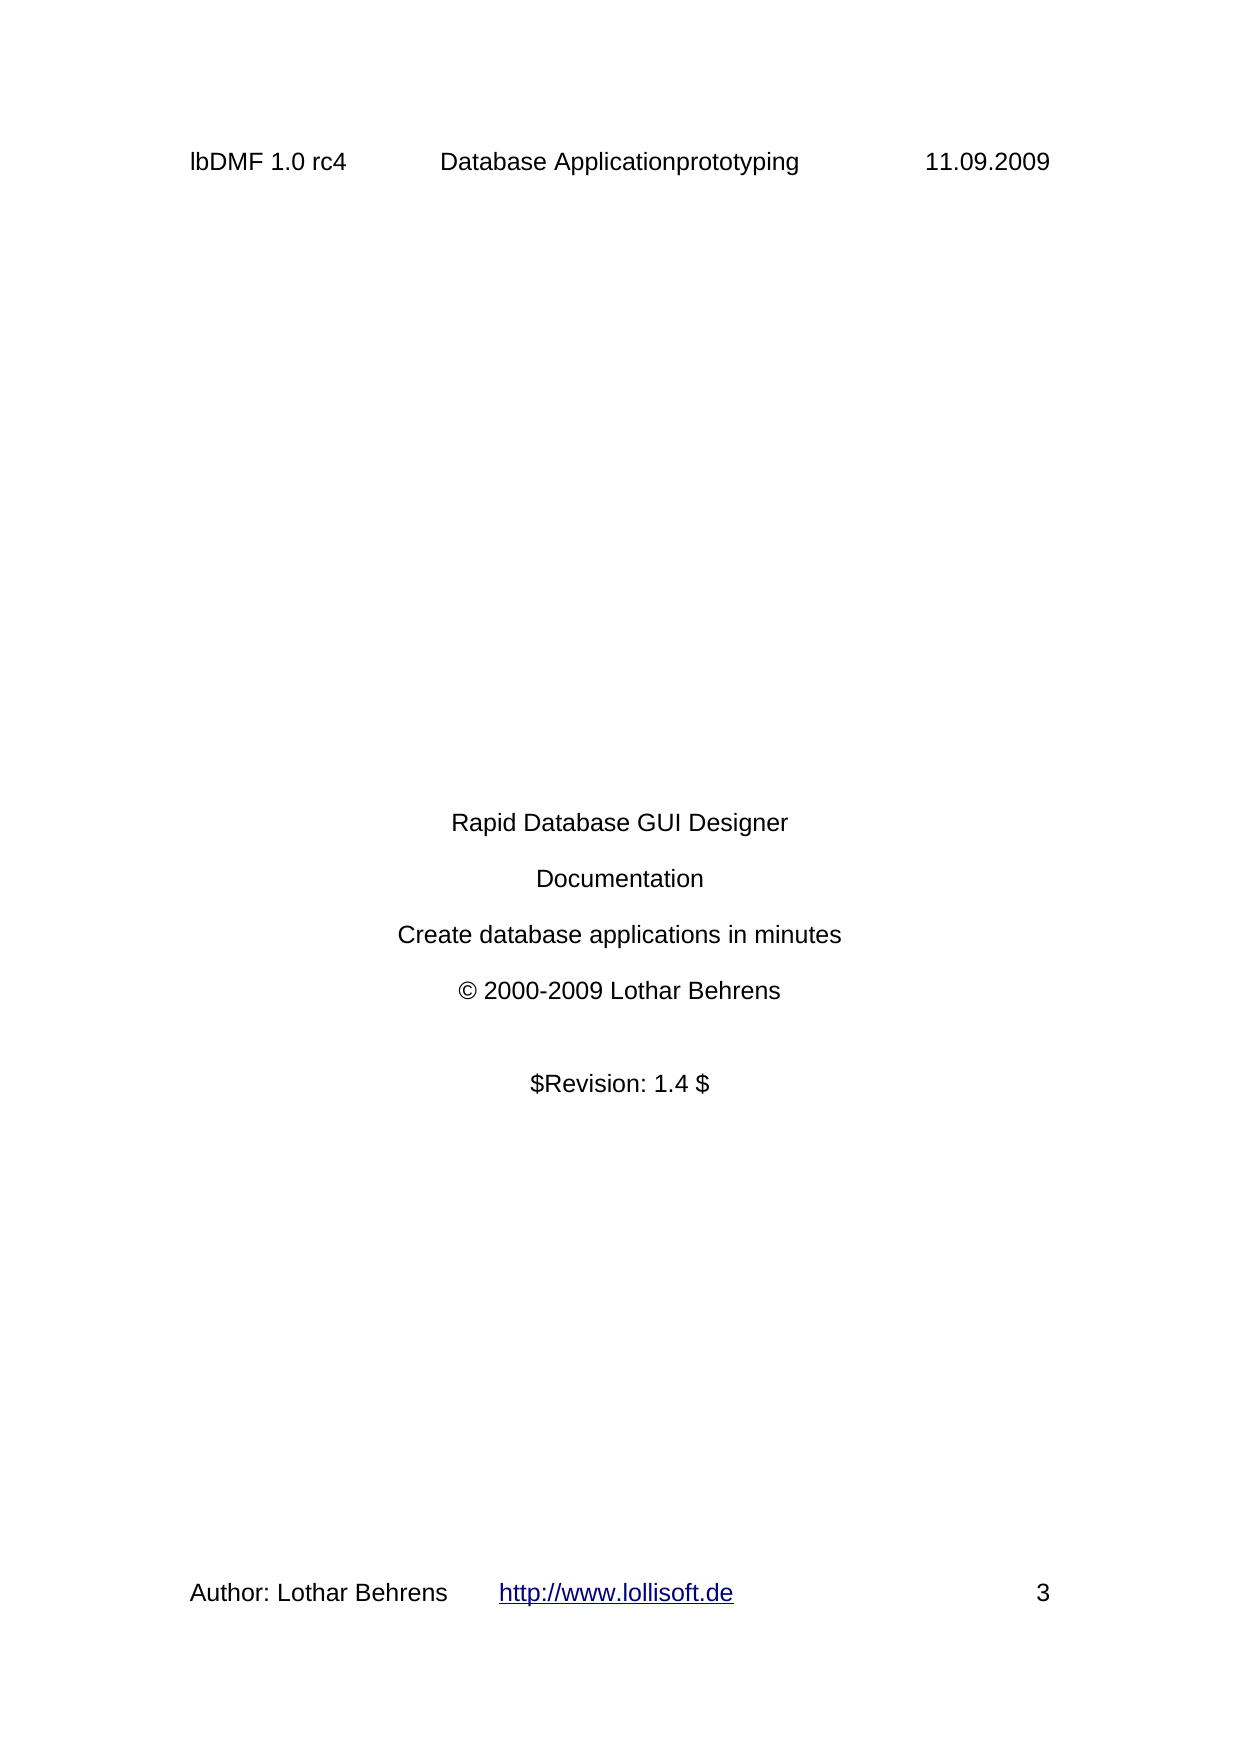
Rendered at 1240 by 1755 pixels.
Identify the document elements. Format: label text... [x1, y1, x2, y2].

text Documentation [189, 865, 1050, 893]
text Create database applications in minutes [189, 921, 1050, 949]
text $Revision: 1.4 $ [189, 1070, 1050, 1098]
text Rapid Database GUI Designer [189, 809, 1050, 837]
text © 2000-2009 Lothar Behrens [189, 977, 1050, 1005]
